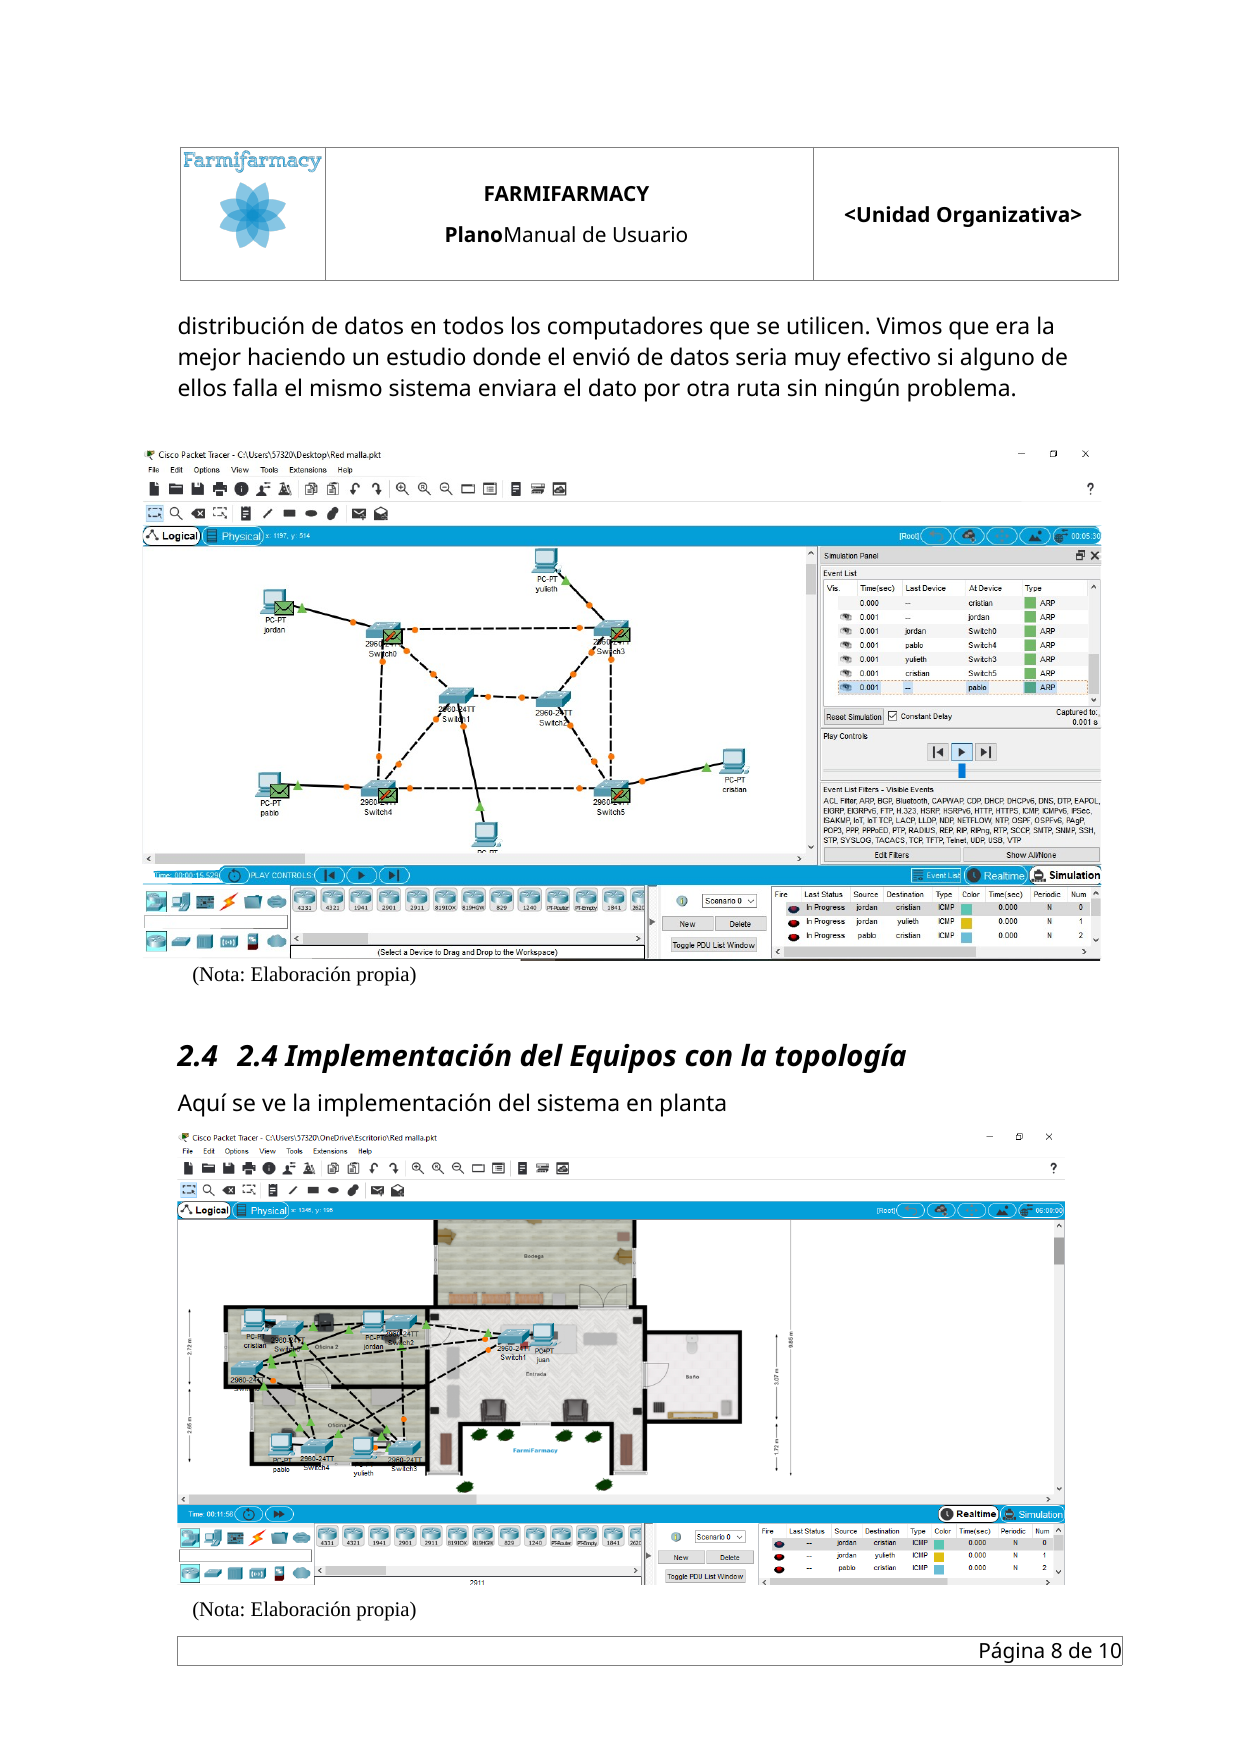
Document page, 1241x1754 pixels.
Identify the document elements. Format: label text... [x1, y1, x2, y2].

text (Nota: Elaboración propia) [177, 432, 1122, 986]
text Aquí se ve la implementación del sistema en planta [177, 1087, 1122, 1118]
text (Nota: Elaboración propia) [177, 1597, 1122, 1621]
text distribución de datos en todos los computadores que se utilicen. Vimos que era la mejor haciendo un estudio donde el envió de datos seria muy efectivo si alguno de ellos falla el mismo sistema enviara el dato por otra ruta sin ningún problema. [177, 310, 1122, 403]
subtitle 2.4 Implementación del Equipos con la topología [177, 1035, 1122, 1074]
